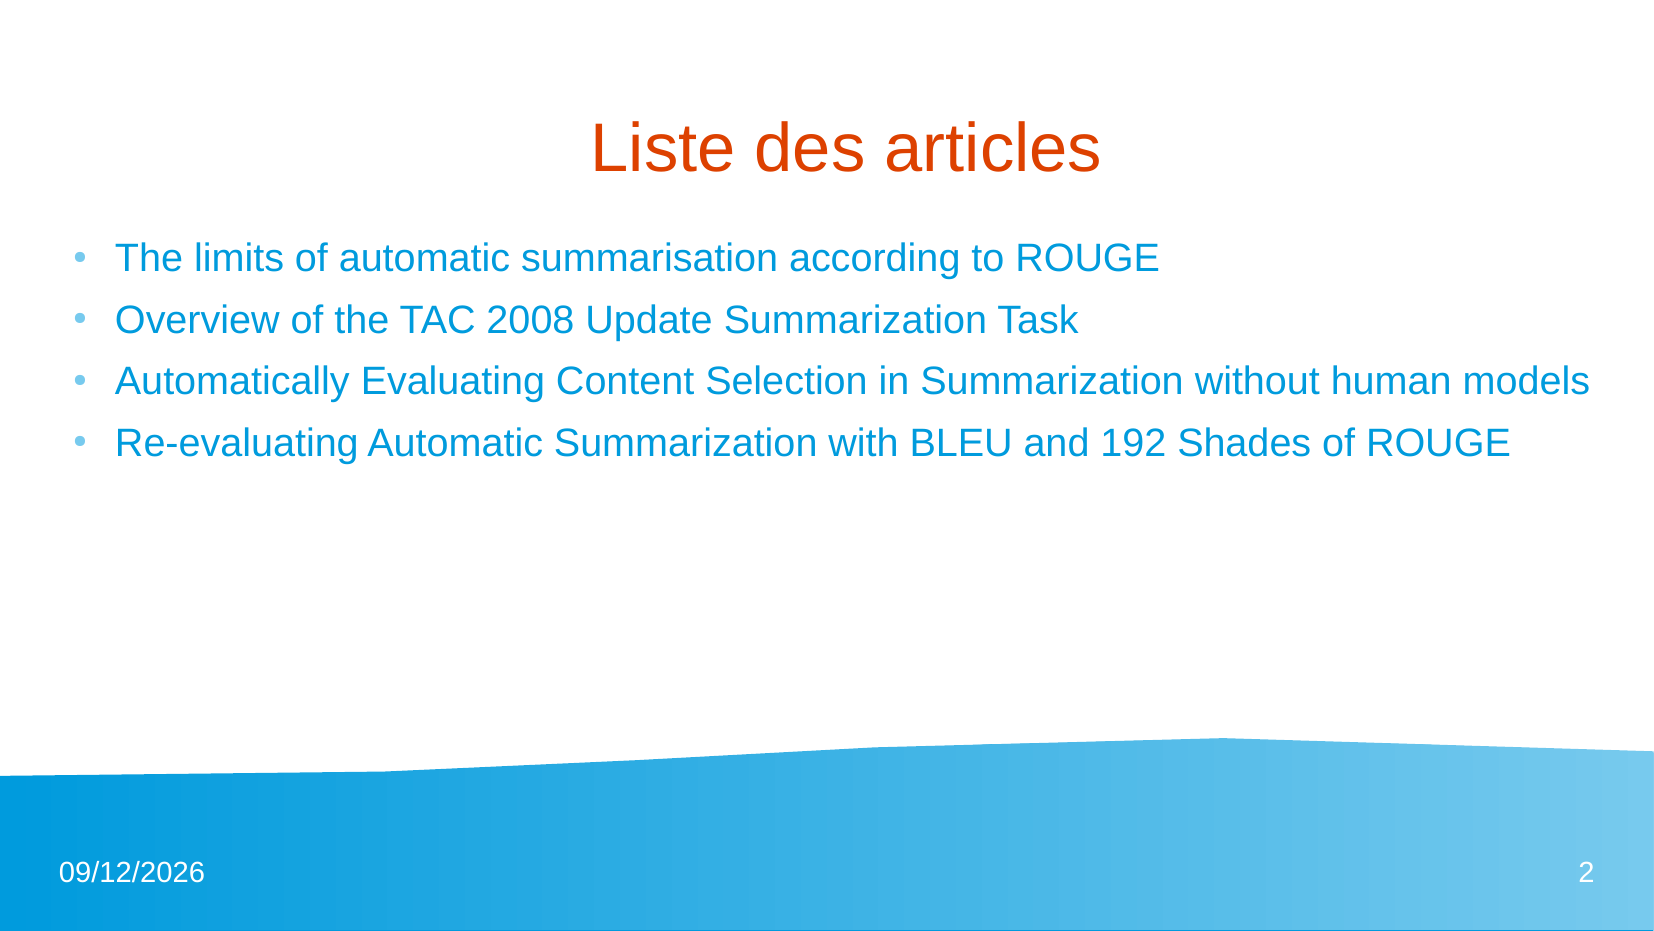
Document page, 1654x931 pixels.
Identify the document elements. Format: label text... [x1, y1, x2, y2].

title Liste des articles [118, 59, 1595, 236]
list The limits of automatic summarisation according to ROUGE Overview of the TAC 2008 Update Summarization Task Automatically Evaluating Content Selection in Summarization without human models Re-evaluating Automatic Summarization with BLEU and 192 Shades of ROUGE [59, 236, 1595, 502]
